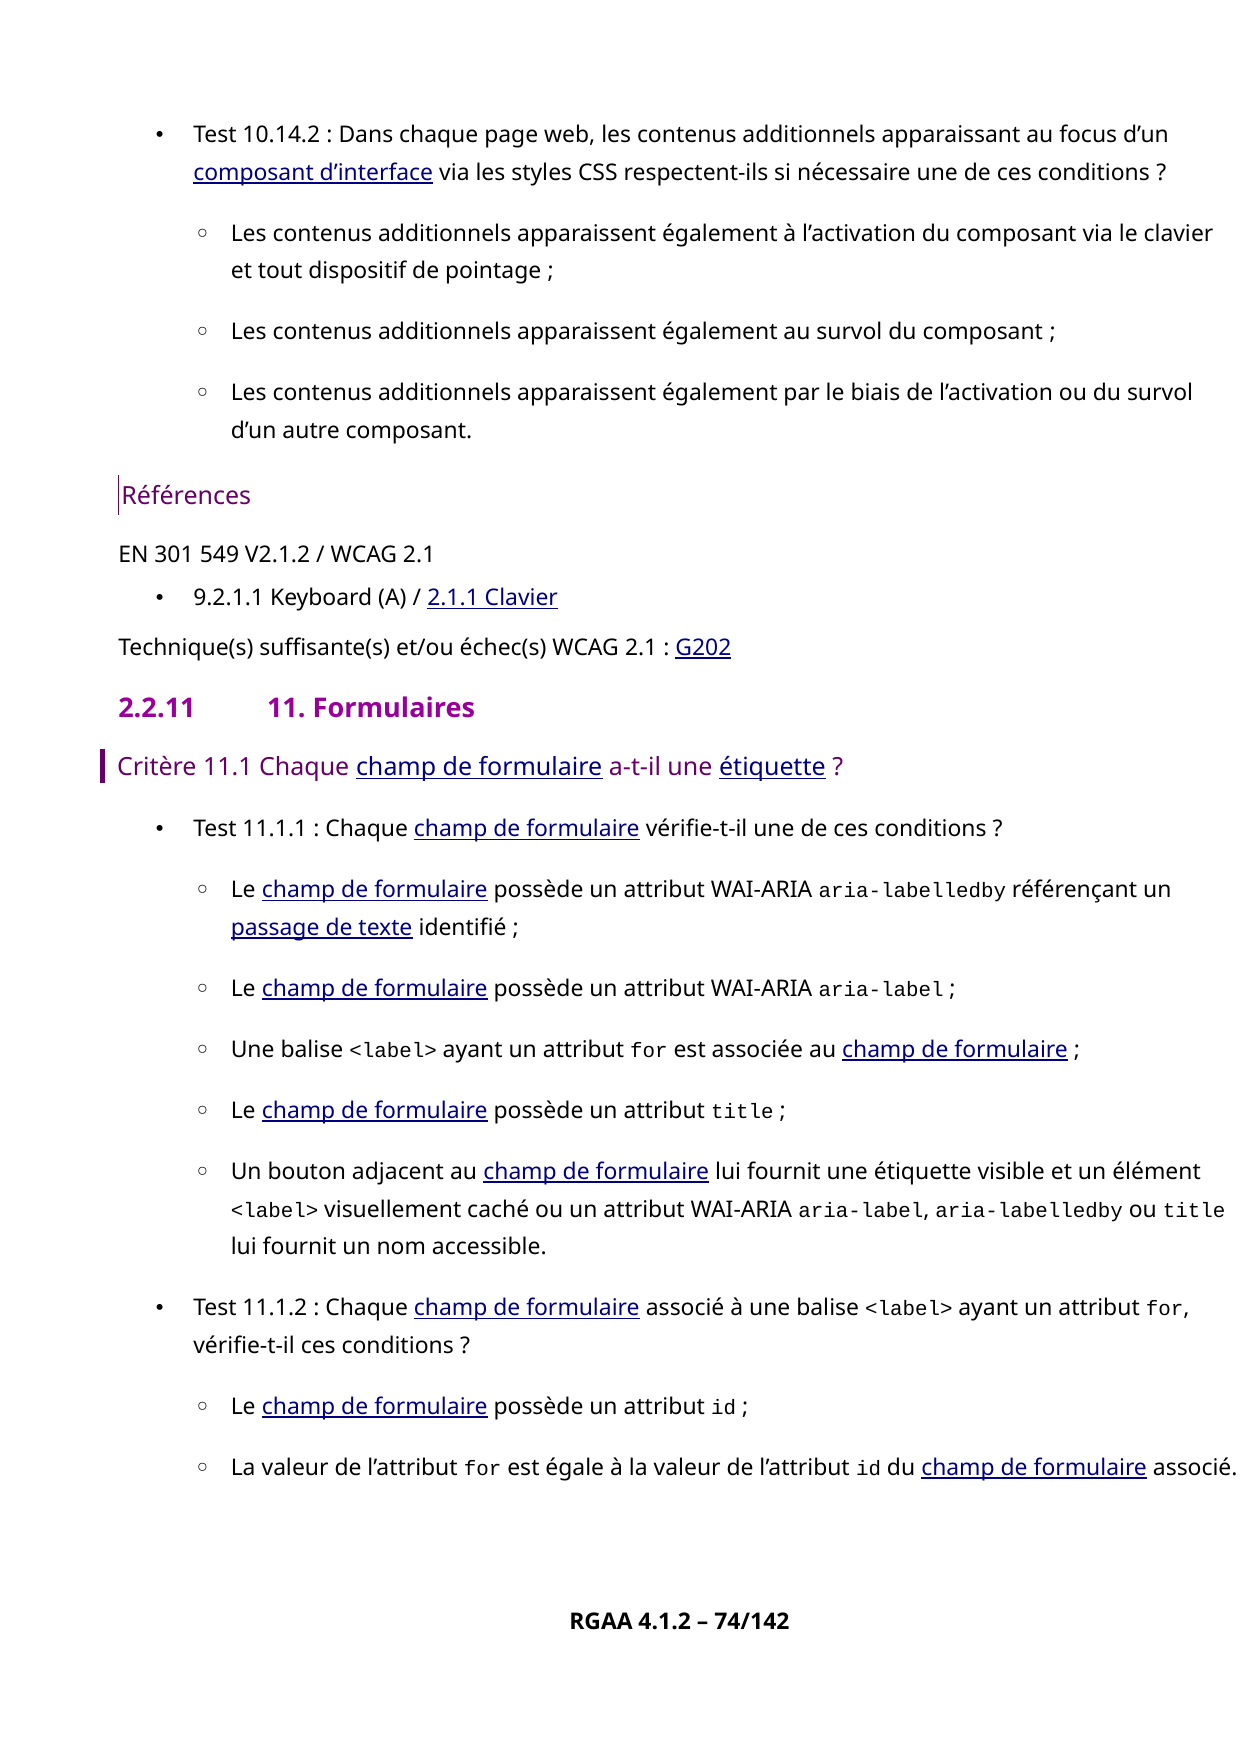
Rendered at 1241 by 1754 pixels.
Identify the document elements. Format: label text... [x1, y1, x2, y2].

text EN 301 549 V2.1.2 / WCAG 2.1 [118, 538, 1240, 569]
list Test 10.14.2 : Dans chaque page web, les contenus additionnels apparaissant au focus d’un composant d’interface via les styles CSS respectent-ils si nécessaire une de ces conditions ? [156, 118, 1240, 187]
list Les contenus additionnels apparaissent également par le biais de l’activation ou du survol d’un autre composant. [193, 376, 1240, 445]
subtitle 11. Formulaires [118, 688, 1240, 725]
list Les contenus additionnels apparaissent également au survol du composant ; [193, 315, 1240, 346]
text Technique(s) suffisante(s) et/ou échec(s) WCAG 2.1 : G202 [118, 631, 1240, 662]
list Un bouton adjacent au champ de formulaire lui fournit une étiquette visible et un élément <label> visuellement caché ou un attribut WAI-ARIA aria-label, aria-labelledby ou title lui fournit un nom accessible. [193, 1155, 1240, 1261]
list Une balise <label> ayant un attribut for est associée au champ de formulaire ; [193, 1033, 1240, 1064]
list Le champ de formulaire possède un attribut id ; [193, 1389, 1240, 1421]
list La valeur de l’attribut for est égale à la valeur de l’attribut id du champ de formulaire associé. [193, 1451, 1240, 1482]
subtitle Références [119, 475, 1240, 515]
subtitle Critère 11.1 Chaque champ de formulaire a-t-il une étiquette ? [105, 749, 1240, 783]
list Le champ de formulaire possède un attribut title ; [193, 1094, 1240, 1125]
list Le champ de formulaire possède un attribut WAI-ARIA aria-label ; [193, 972, 1240, 1003]
list Test 11.1.2 : Chaque champ de formulaire associé à une balise <label> ayant un attribut for, vérifie-t-il ces conditions ? [156, 1291, 1240, 1360]
list Les contenus additionnels apparaissent également à l’activation du composant via le clavier et tout dispositif de pointage ; [193, 217, 1240, 285]
list 9.2.1.1 Keyboard (A) / 2.1.1 Clavier [156, 581, 1240, 612]
list Le champ de formulaire possède un attribut WAI-ARIA aria-labelledby référençant un passage de texte identifié ; [193, 873, 1240, 942]
list Test 11.1.1 : Chaque champ de formulaire vérifie-t-il une de ces conditions ? [156, 812, 1240, 843]
